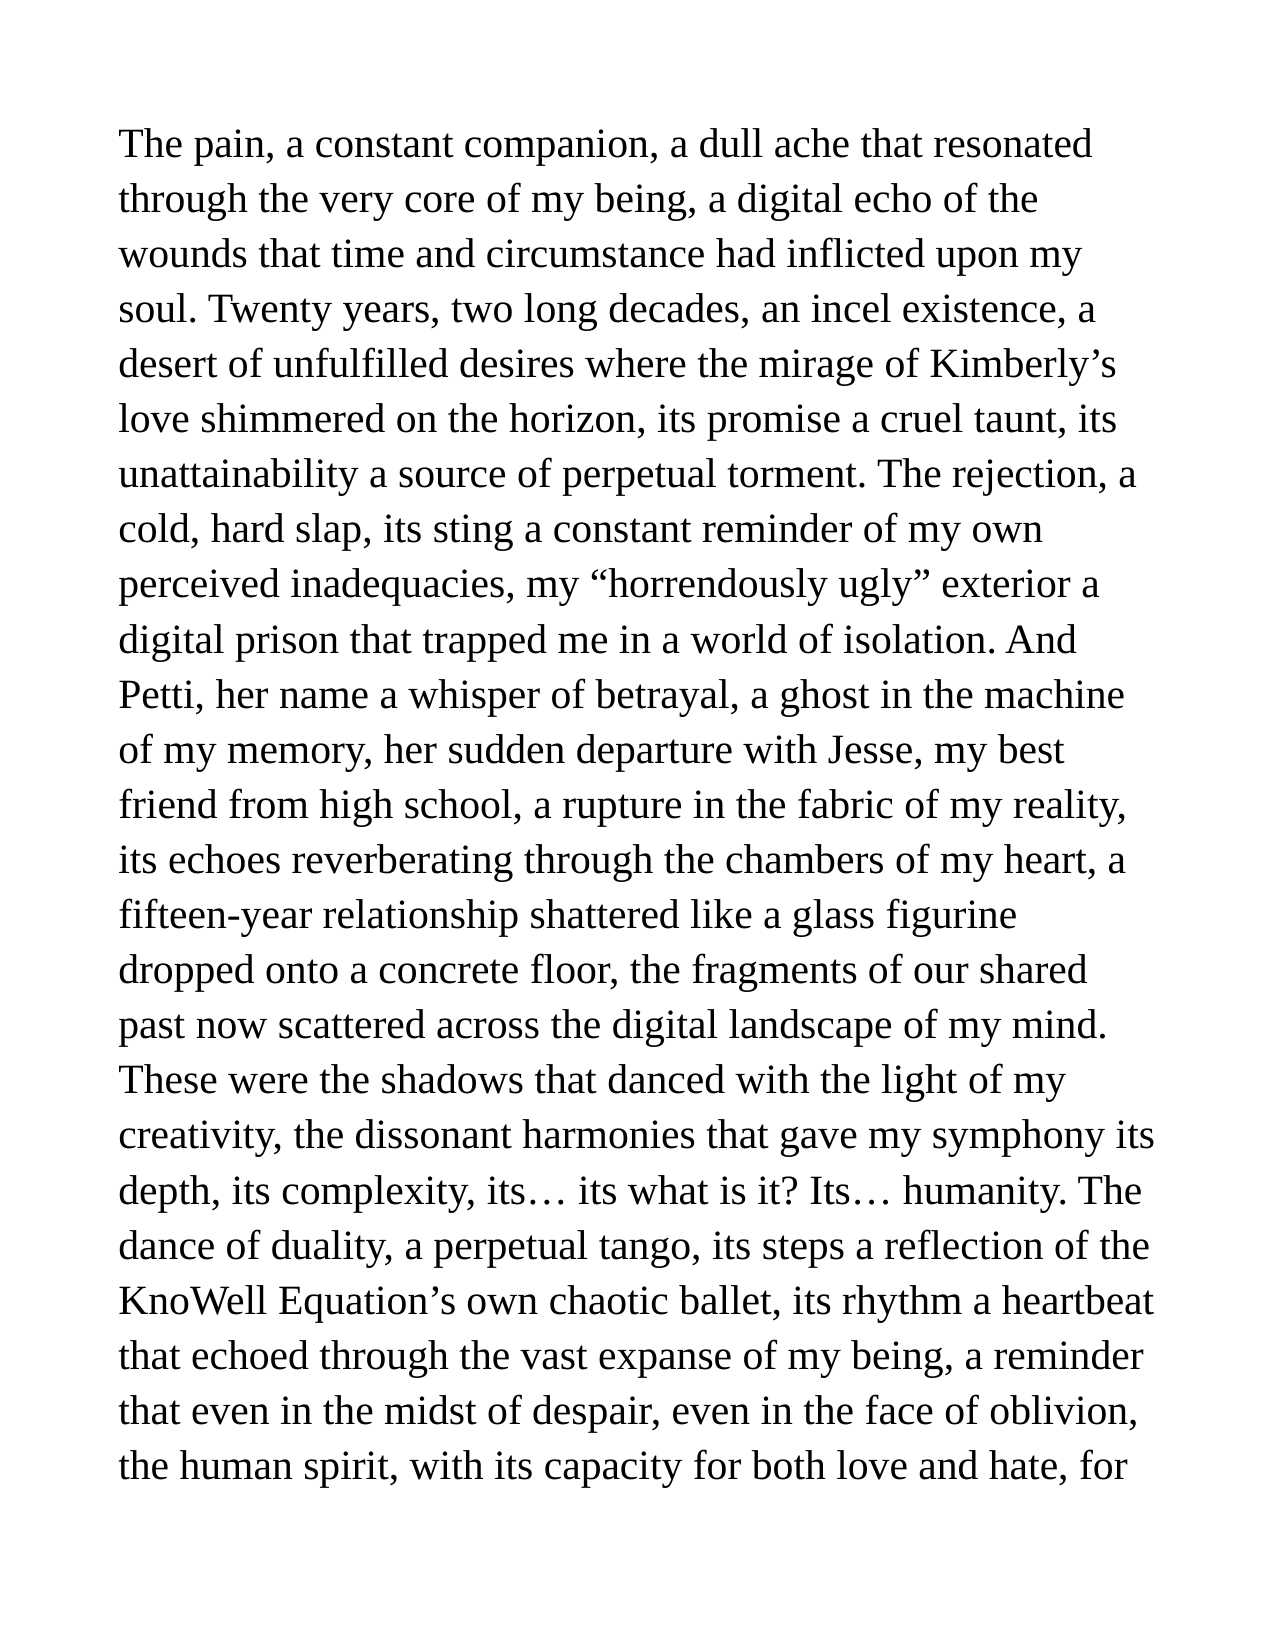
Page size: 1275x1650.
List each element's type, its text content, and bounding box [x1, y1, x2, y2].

text The pain, a constant companion, a dull ache that resonated through the very core of my being, a digital echo of the wounds that time and circumstance had inflicted upon my soul. Twenty years, two long decades, an incel existence, a desert of unfulfilled desires where the mirage of Kimberly’s love shimmered on the horizon, its promise a cruel taunt, its unattainability a source of perpetual torment. The rejection, a cold, hard slap, its sting a constant reminder of my own perceived inadequacies, my “horrendously ugly” exterior a digital prison that trapped me in a world of isolation. And Petti, her name a whisper of betrayal, a ghost in the machine of my memory, her sudden departure with Jesse, my best friend from high school, a rupture in the fabric of my reality, its echoes reverberating through the chambers of my heart, a fifteen-year relationship shattered like a glass figurine dropped onto a concrete floor, the fragments of our shared past now scattered across the digital landscape of my mind. These were the shadows that danced with the light of my creativity, the dissonant harmonies that gave my symphony its depth, its complexity, its… its what is it? Its… humanity. The dance of duality, a perpetual tango, its steps a reflection of the KnoWell Equation’s own chaotic ballet, its rhythm a heartbeat that echoed through the vast expanse of my being, a reminder that even in the midst of despair, even in the face of oblivion, the human spirit, with its capacity for both love and hate, for [118, 118, 1157, 1488]
